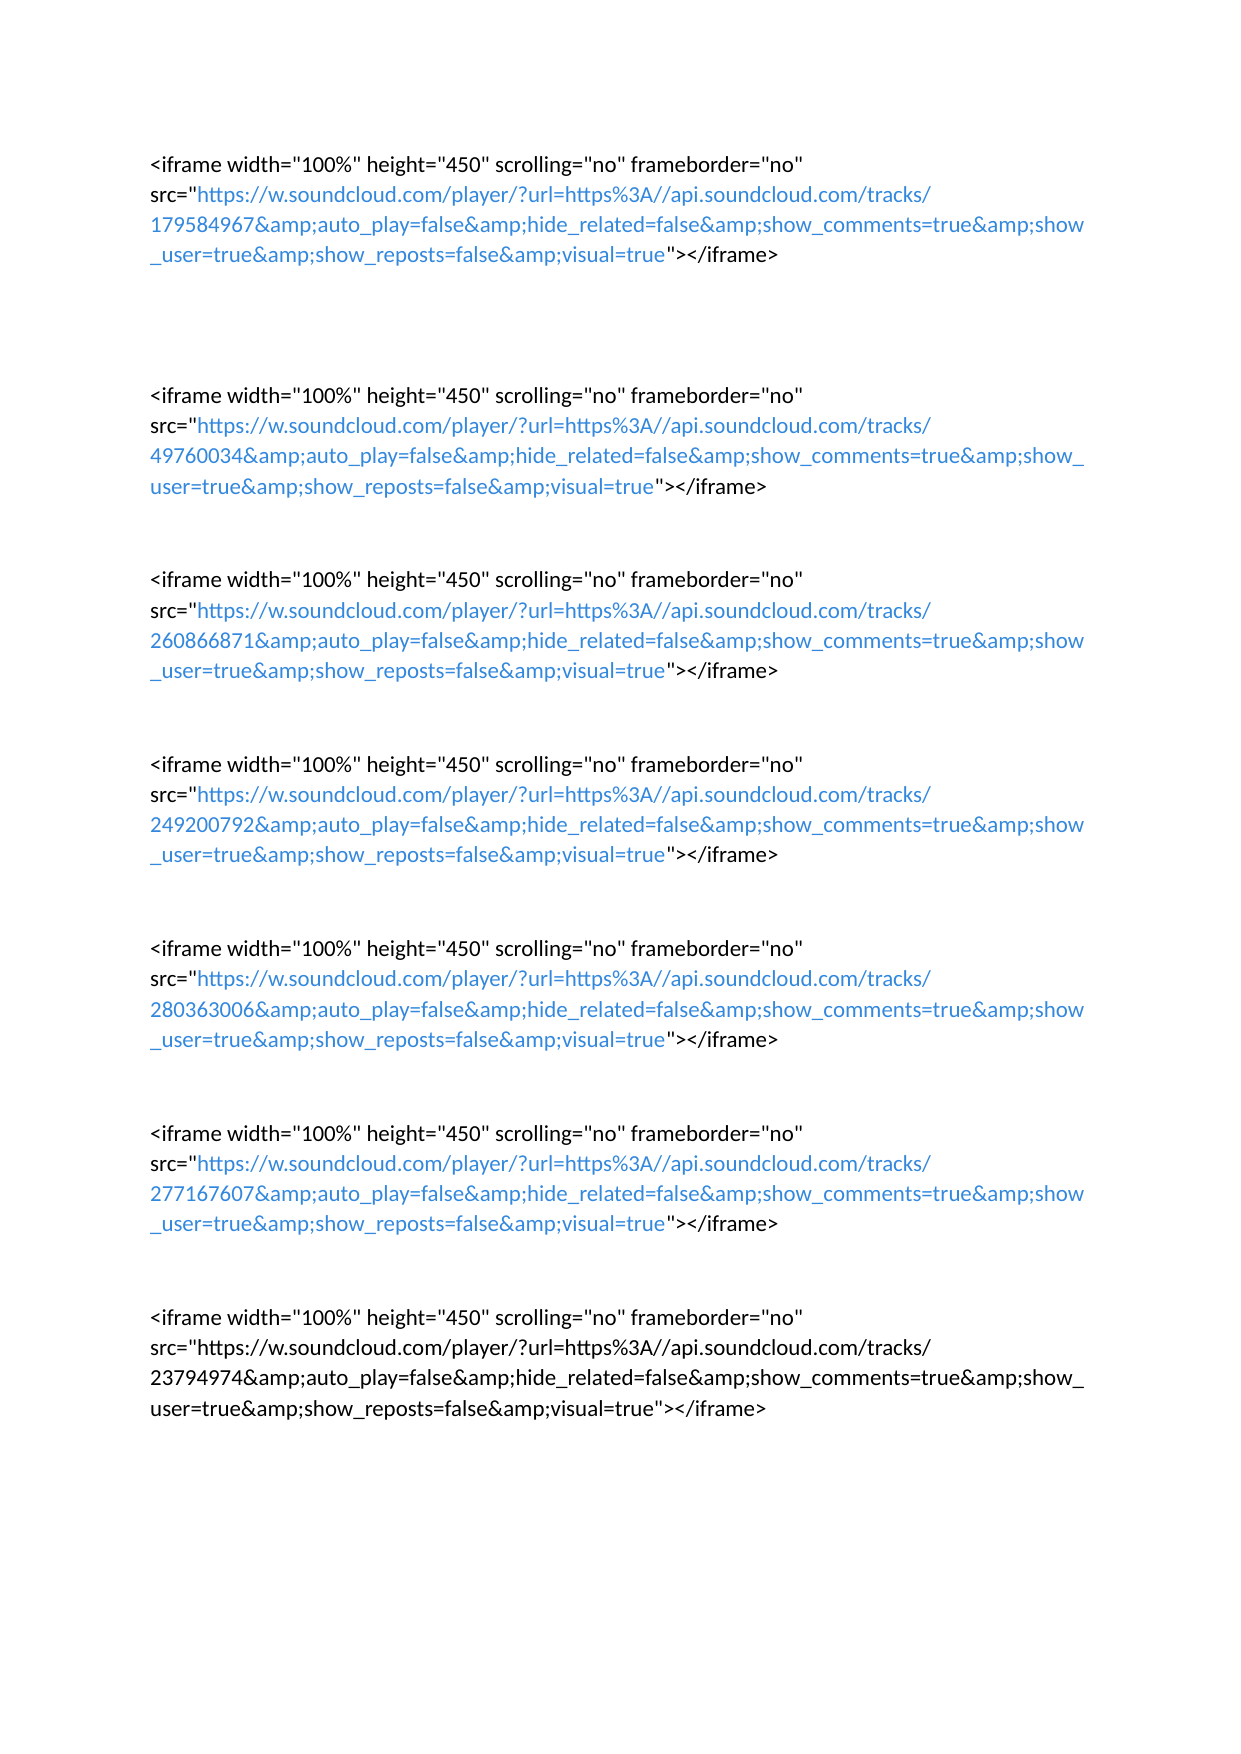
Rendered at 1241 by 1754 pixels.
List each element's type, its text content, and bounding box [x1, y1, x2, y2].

text <iframe width="100%" height="450" scrolling="no" frameborder="no" src="https://w.soundcloud.com/player/?url=https%3A//api.soundcloud.com/tracks/179584967&amp;auto_play=false&amp;hide_related=false&amp;show_comments=true&amp;show_user=true&amp;show_reposts=false&amp;visual=true"></iframe> [150, 150, 1090, 269]
text <iframe width="100%" height="450" scrolling="no" frameborder="no" src="https://w.soundcloud.com/player/?url=https%3A//api.soundcloud.com/tracks/49760034&amp;auto_play=false&amp;hide_related=false&amp;show_comments=true&amp;show_user=true&amp;show_reposts=false&amp;visual=true"></iframe> [150, 381, 1090, 500]
text <iframe width="100%" height="450" scrolling="no" frameborder="no" src="https://w.soundcloud.com/player/?url=https%3A//api.soundcloud.com/tracks/249200792&amp;auto_play=false&amp;hide_related=false&amp;show_comments=true&amp;show_user=true&amp;show_reposts=false&amp;visual=true"></iframe> [150, 750, 1090, 869]
text <iframe width="100%" height="450" scrolling="no" frameborder="no" src="https://w.soundcloud.com/player/?url=https%3A//api.soundcloud.com/tracks/277167607&amp;auto_play=false&amp;hide_related=false&amp;show_comments=true&amp;show_user=true&amp;show_reposts=false&amp;visual=true"></iframe> [150, 1119, 1090, 1237]
text <iframe width="100%" height="450" scrolling="no" frameborder="no" src="https://w.soundcloud.com/player/?url=https%3A//api.soundcloud.com/tracks/23794974&amp;auto_play=false&amp;hide_related=false&amp;show_comments=true&amp;show_user=true&amp;show_reposts=false&amp;visual=true"></iframe> [150, 1303, 1090, 1422]
text <iframe width="100%" height="450" scrolling="no" frameborder="no" src="https://w.soundcloud.com/player/?url=https%3A//api.soundcloud.com/tracks/280363006&amp;auto_play=false&amp;hide_related=false&amp;show_comments=true&amp;show_user=true&amp;show_reposts=false&amp;visual=true"></iframe> [150, 934, 1090, 1053]
text <iframe width="100%" height="450" scrolling="no" frameborder="no" src="https://w.soundcloud.com/player/?url=https%3A//api.soundcloud.com/tracks/260866871&amp;auto_play=false&amp;hide_related=false&amp;show_comments=true&amp;show_user=true&amp;show_reposts=false&amp;visual=true"></iframe> [150, 566, 1090, 684]
